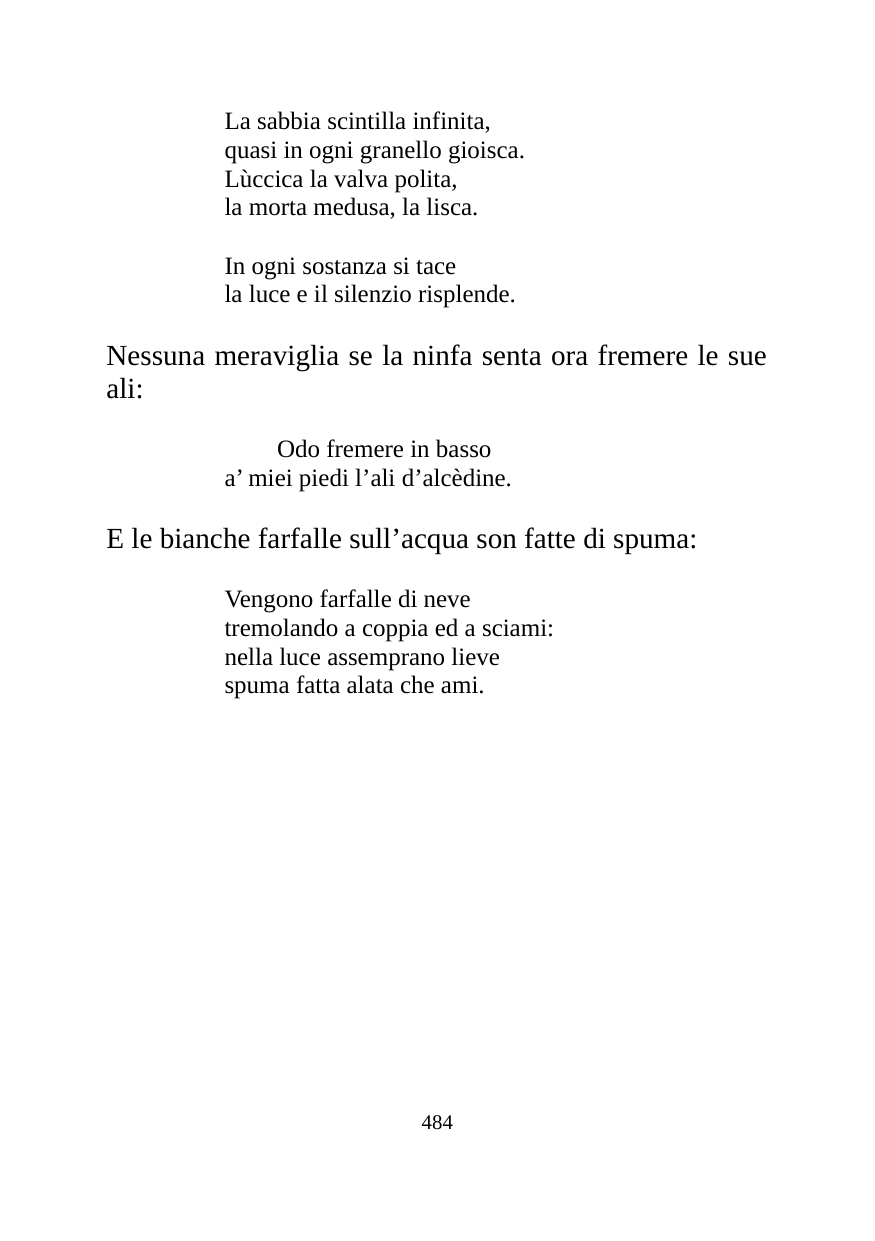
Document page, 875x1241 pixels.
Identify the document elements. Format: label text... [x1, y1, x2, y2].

text Vengono farfalle di neve tremolando a coppia ed a sciami: nella luce assemprano lieve spuma fatta alata che ami. [224, 584, 768, 699]
text Nessuna meraviglia se la ninfa senta ora fremere le sue ali: [106, 338, 768, 405]
text Odo fremere in basso a’ miei piedi l’ali d’alcèdine. [224, 434, 768, 492]
text La sabbia scintilla infinita, quasi in ogni granello gioisca. Lùccica la valva polita, la morta medusa, la lisca. [224, 106, 768, 221]
text In ogni sostanza si tace la luce e il silenzio risplende. [224, 251, 768, 308]
text E le bianche farfalle sull’acqua son fatte di spuma: [106, 521, 768, 555]
